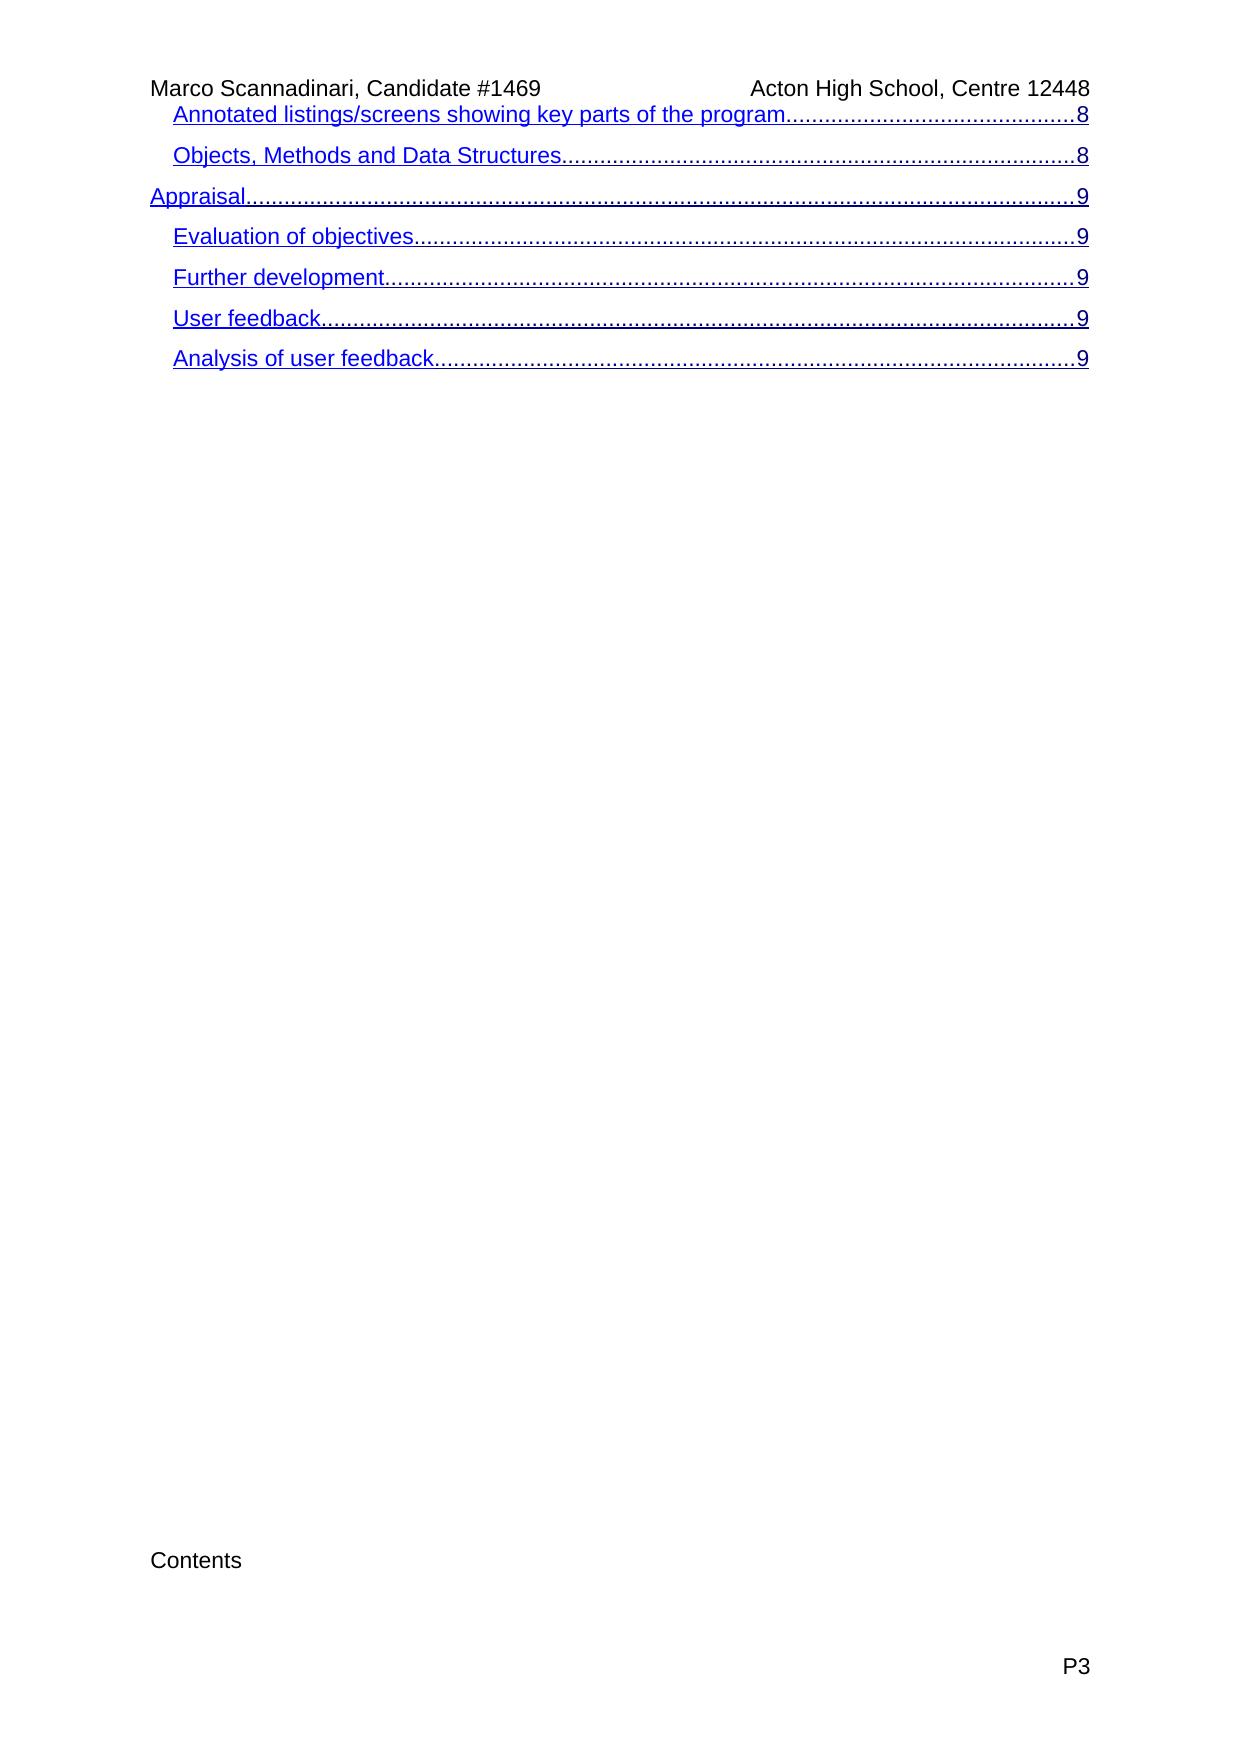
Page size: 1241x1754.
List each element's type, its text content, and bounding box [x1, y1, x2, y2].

text Further development 9 [173, 264, 1090, 290]
text Annotated listings/screens showing key parts of the program 8 [173, 101, 1090, 128]
text Evaluation of objectives 9 [173, 223, 1090, 249]
text Appraisal 9 [150, 183, 1090, 209]
text Objects, Methods and Data Structures 8 [173, 142, 1090, 168]
text Analysis of user feedback 9 [173, 345, 1090, 371]
text User feedback 9 [173, 304, 1090, 331]
